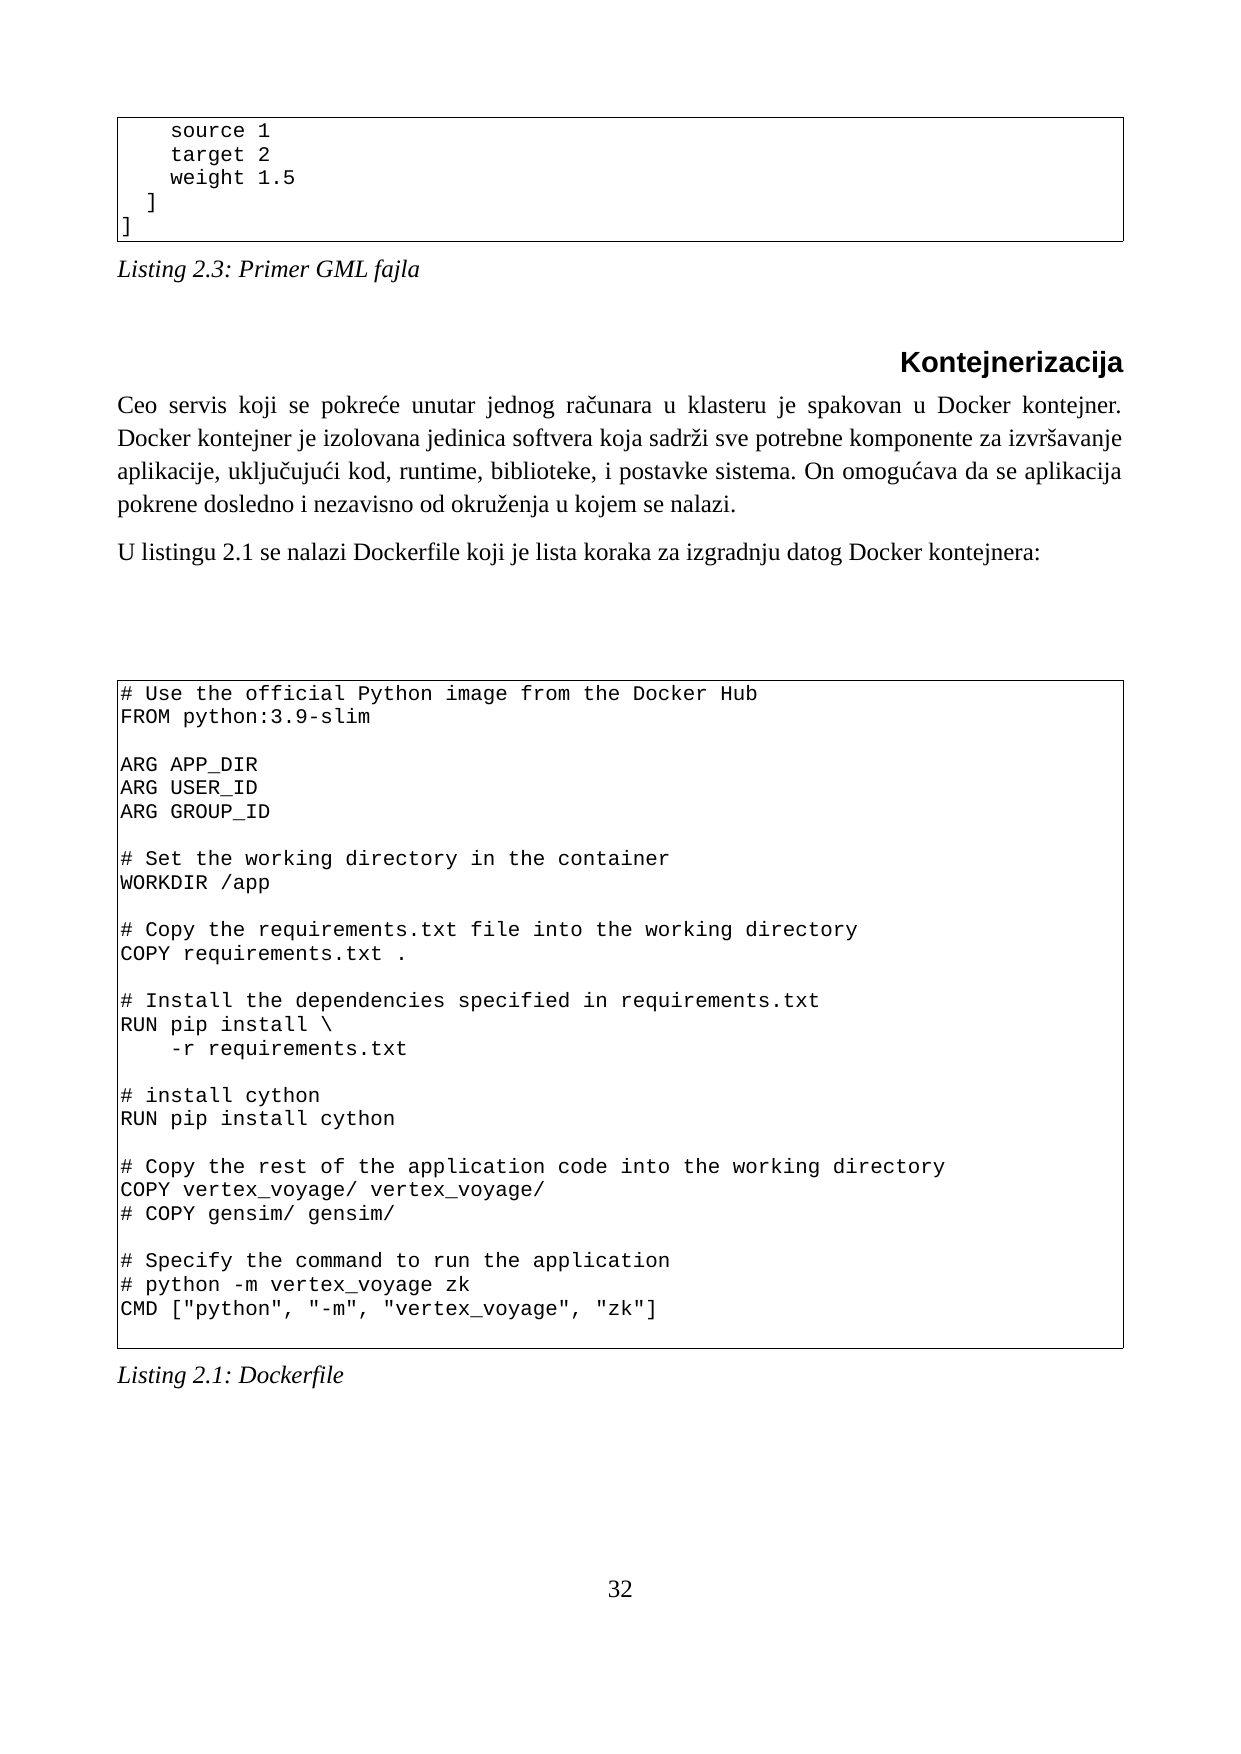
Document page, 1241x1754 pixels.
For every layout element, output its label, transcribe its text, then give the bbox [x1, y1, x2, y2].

text # Set the working directory in the container [118, 845, 1123, 869]
list Listing 2.1: Dockerfile [117, 1361, 1123, 1389]
text WORKDIR /app [118, 869, 1123, 896]
text # install cython [118, 1082, 1123, 1105]
text FROM python:3.9-slim [118, 703, 1123, 730]
text ARG APP_DIR [118, 751, 1123, 774]
text -r requirements.txt [118, 1034, 1123, 1061]
text Ceo servis koji se pokreće unutar jednog računara u klasteru je spakovan u Docker kontejner. Docker kontejner je izolovana jedinica softvera koja sadrži sve potrebne komponente za izvršavanje aplikacije, uključujući kod, runtime, biblioteke, i postavke sistema. On omogućava da se aplikacija pokrene dosledno i nezavisno od okruženja u kojem se nalazi. [117, 390, 1123, 518]
text # Use the official Python image from the Docker Hub [118, 681, 1123, 703]
text weight 1.5 [118, 164, 1123, 188]
text U listingu 2.1 se nalazi Dockerfile koji je lista koraka za izgradnju datog Docker kontejnera: [117, 537, 1123, 566]
text # Copy the rest of the application code into the working directory [118, 1153, 1123, 1176]
text # Copy the requirements.txt file into the working directory [118, 916, 1123, 940]
text RUN pip install cython [118, 1105, 1123, 1132]
subtitle Kontejnerizacija [117, 345, 1123, 378]
list Listing 2.3: Primer GML fajla [117, 254, 1123, 283]
text target 2 [118, 141, 1123, 164]
text # COPY gensim/ gensim/ [118, 1200, 1123, 1227]
text ARG USER_ID [118, 774, 1123, 798]
text COPY vertex_voyage/ vertex_voyage/ [118, 1176, 1123, 1200]
text RUN pip install \ [118, 1011, 1123, 1034]
text ] [118, 212, 1123, 241]
text # Specify the command to run the application [118, 1247, 1123, 1271]
text ARG GROUP_ID [118, 798, 1123, 825]
text source 1 [118, 118, 1123, 141]
text # python -m vertex_voyage zk [118, 1271, 1123, 1294]
text COPY requirements.txt . [118, 940, 1123, 967]
text CMD ["python", "-m", "vertex_voyage", "zk"] [118, 1294, 1123, 1321]
text # Install the dependencies specified in requirements.txt [118, 987, 1123, 1011]
text ] [118, 188, 1123, 212]
